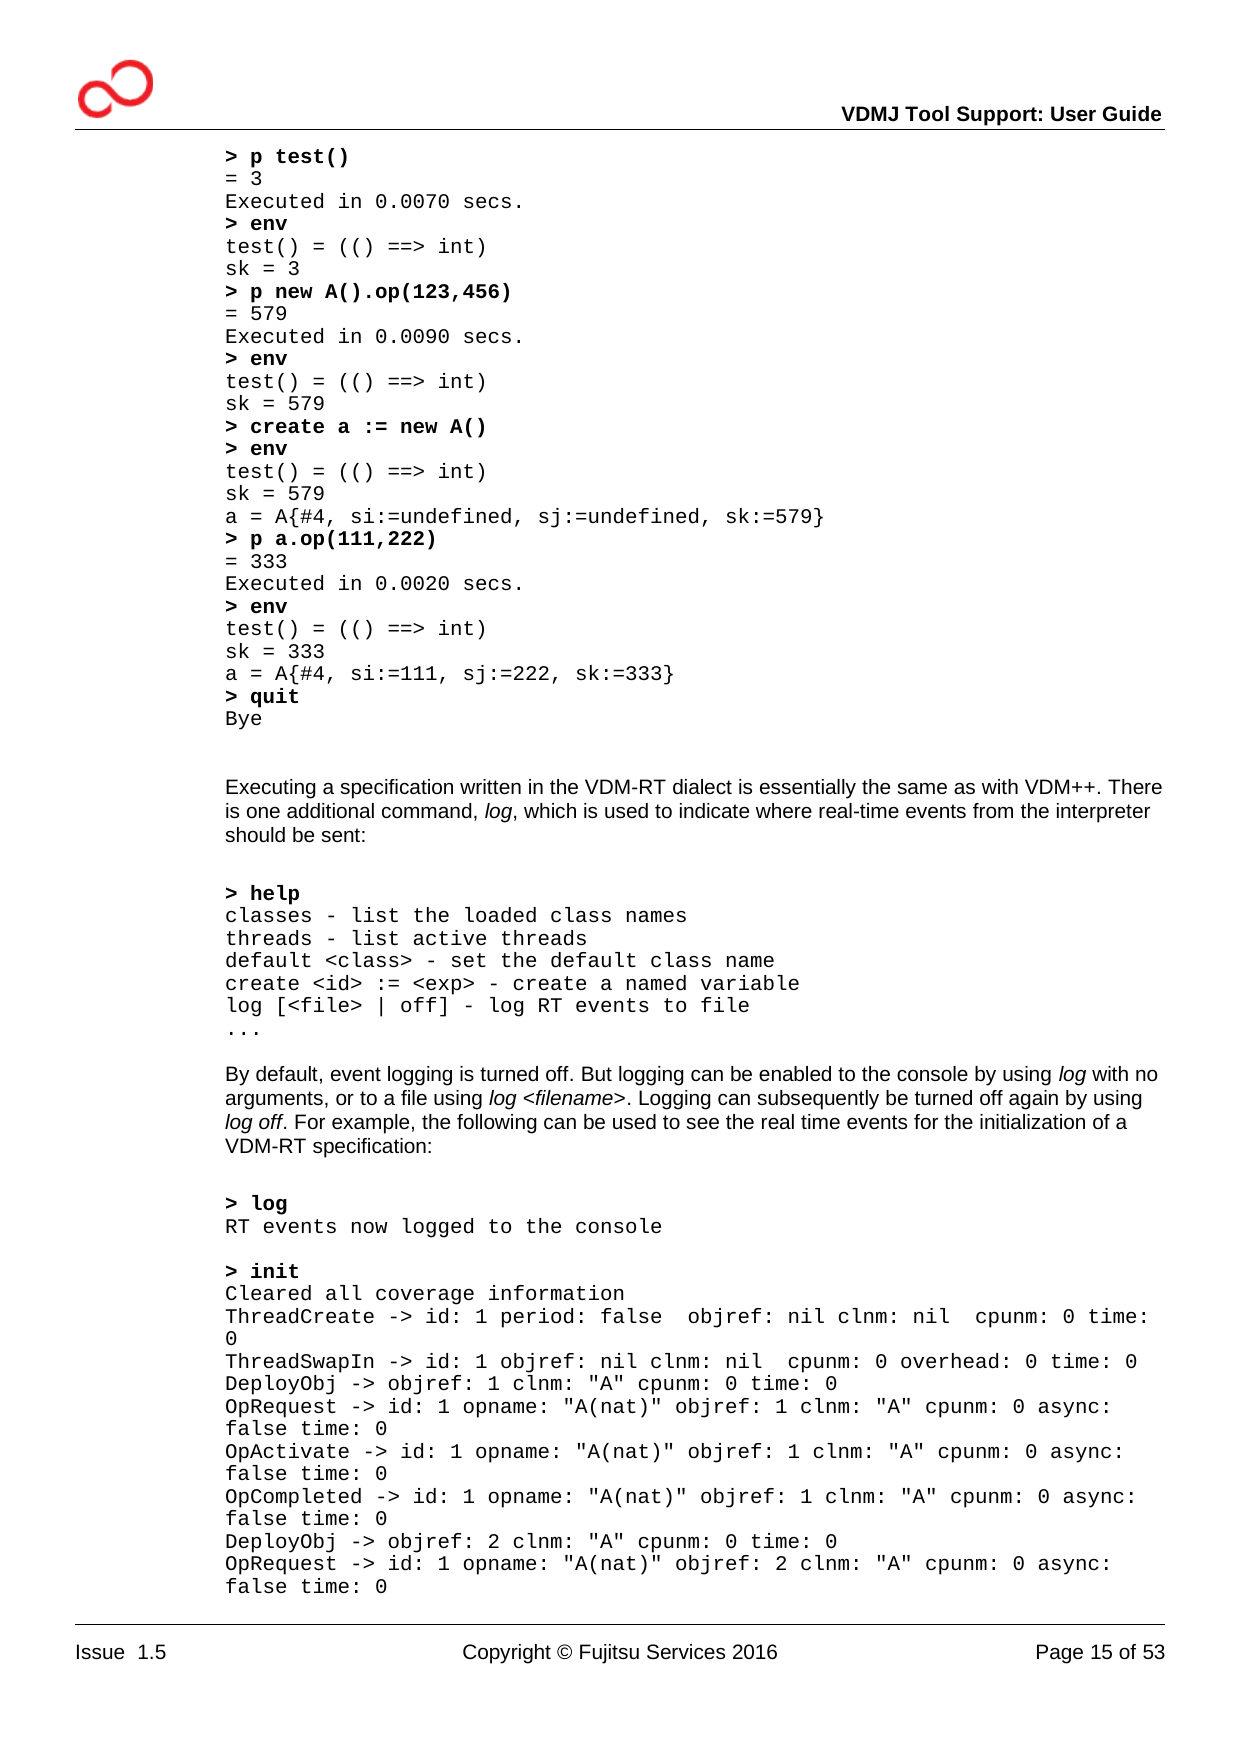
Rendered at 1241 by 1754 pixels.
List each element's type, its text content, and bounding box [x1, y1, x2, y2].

text test() = (() ==> int) [225, 618, 1165, 640]
text ThreadCreate -> id: 1 period: false objref: nil clnm: nil cpunm: 0 time: 0 [225, 1305, 1165, 1350]
text = 579 [225, 303, 1165, 325]
text = 333 [225, 550, 1165, 573]
text Executed in 0.0070 secs. [225, 190, 1165, 213]
text a = A{#4, si:=111, sj:=222, sk:=333} [225, 663, 1165, 685]
text > help [225, 882, 1165, 904]
text default <class> - set the default class name [225, 949, 1165, 972]
text Executed in 0.0020 secs. [225, 573, 1165, 595]
text ThreadSwapIn -> id: 1 objref: nil clnm: nil cpunm: 0 overhead: 0 time: 0 [225, 1350, 1165, 1373]
text > env [225, 595, 1165, 618]
text Executed in 0.0090 secs. [225, 325, 1165, 348]
text classes - list the loaded class names [225, 904, 1165, 927]
text Bye [225, 708, 1165, 730]
text ... [225, 1017, 1165, 1039]
text log [<file> | off] - log RT events to file [225, 994, 1165, 1017]
text create <id> := <exp> - create a named variable [225, 972, 1165, 994]
text > p a.op(111,222) [225, 528, 1165, 550]
text Executing a specification written in the VDM-RT dialect is essentially the same as with VDM++. There is one additional command, log, which is used to indicate where real-time events from the interpreter should be sent: [225, 775, 1165, 847]
text sk = 579 [225, 483, 1165, 505]
text > quit [225, 685, 1165, 708]
text > log [225, 1193, 1165, 1215]
text sk = 579 [225, 393, 1165, 415]
text threads - list active threads [225, 927, 1165, 949]
picture [78, 52, 153, 128]
text > init [225, 1260, 1165, 1283]
text DeployObj -> objref: 1 clnm: "A" cpunm: 0 time: 0 [225, 1373, 1165, 1395]
text test() = (() ==> int) [225, 460, 1165, 483]
text RT events now logged to the console [225, 1215, 1165, 1238]
text sk = 3 [225, 258, 1165, 280]
text DeployObj -> objref: 2 clnm: "A" cpunm: 0 time: 0 [225, 1530, 1165, 1553]
text OpActivate -> id: 1 opname: "A(nat)" objref: 1 clnm: "A" cpunm: 0 async: false time: 0 [225, 1440, 1165, 1485]
text = 3 [225, 168, 1165, 190]
text OpRequest -> id: 1 opname: "A(nat)" objref: 1 clnm: "A" cpunm: 0 async: false time: 0 [225, 1395, 1165, 1440]
text > env [225, 438, 1165, 460]
text > create a := new A() [225, 415, 1165, 438]
text Cleared all coverage information [225, 1283, 1165, 1305]
text a = A{#4, si:=undefined, sj:=undefined, sk:=579} [225, 505, 1165, 528]
text > p test() [225, 145, 1165, 168]
text sk = 333 [225, 640, 1165, 663]
text By default, event logging is turned off. But logging can be enabled to the console by using log with no arguments, or to a file using log <filename>. Logging can subsequently be turned off again by using log off. For example, the following can be used to see the real time events for the initialization of a VDM-RT specification: [225, 1062, 1165, 1158]
text > env [225, 213, 1165, 235]
text test() = (() ==> int) [225, 370, 1165, 393]
text > env [225, 348, 1165, 370]
text OpCompleted -> id: 1 opname: "A(nat)" objref: 1 clnm: "A" cpunm: 0 async: false time: 0 [225, 1485, 1165, 1530]
text test() = (() ==> int) [225, 235, 1165, 258]
text OpRequest -> id: 1 opname: "A(nat)" objref: 2 clnm: "A" cpunm: 0 async: false time: 0 [225, 1553, 1165, 1598]
text > p new A().op(123,456) [225, 280, 1165, 303]
